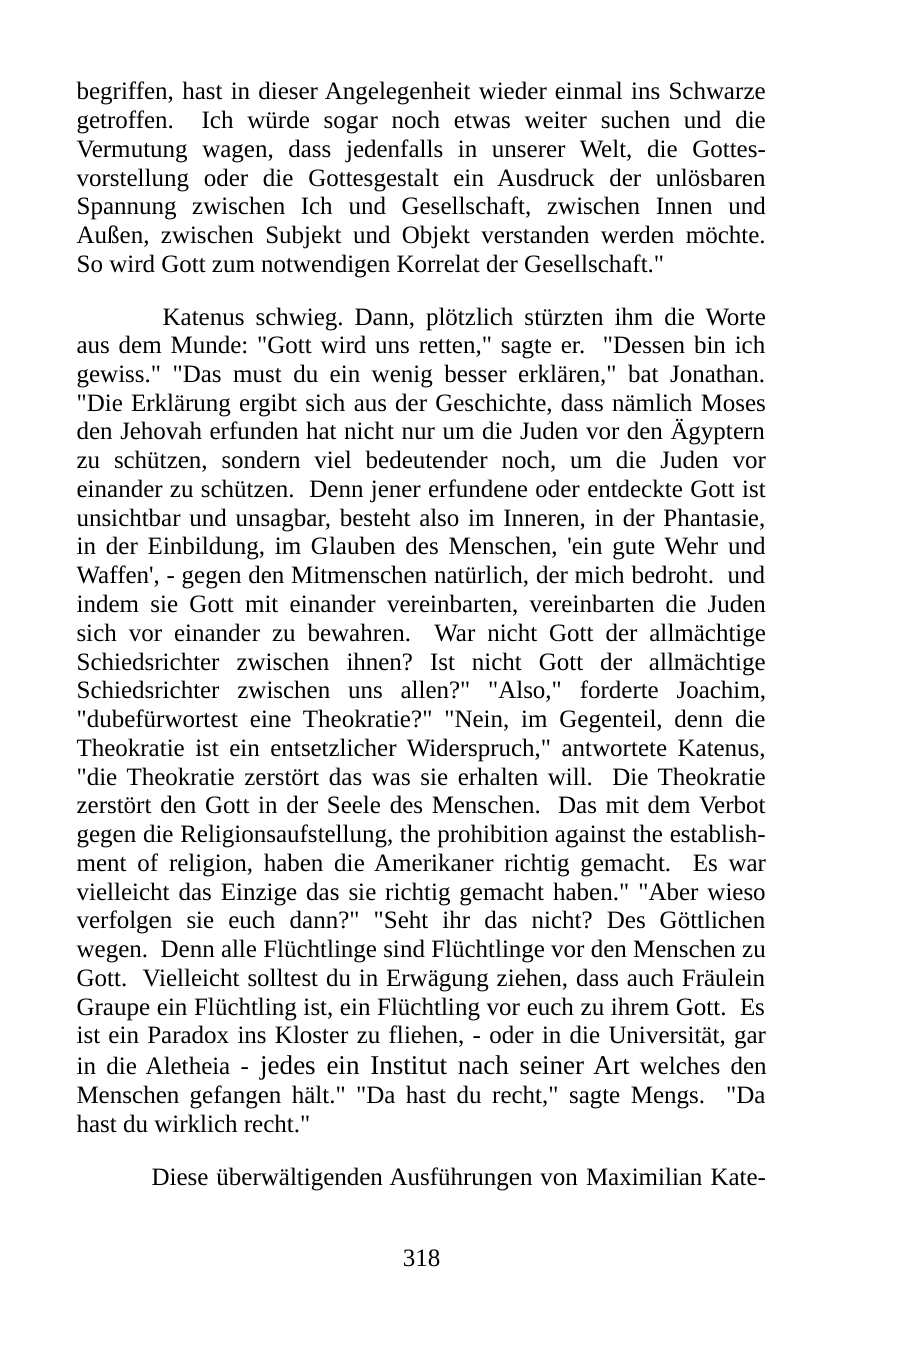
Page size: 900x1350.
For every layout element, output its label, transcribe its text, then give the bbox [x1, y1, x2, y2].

text Diese überwältigenden Ausführungen von Maximilian Kate- [76, 1162, 766, 1191]
text Katenus schwieg. Dann, plötzlich stürzten ihm die Worte aus dem Munde: "Gott wird uns retten," sagte er. "Dessen bin ich gewiss." "Das must du ein wenig besser erklären," bat Jonathan. "Die Erklärung ergibt sich aus der Geschichte, dass nämlich Moses den Jehovah erfunden hat nicht nur um die Juden vor den Ägyptern zu schützen, sondern viel bedeutender noch, um die Juden vor einander zu schützen. Denn jener erfundene oder entdeckte Gott ist unsichtbar und unsagbar, besteht also im Inneren, in der Phantasie, in der Einbildung, im Glauben des Menschen, 'ein gute Wehr und Waffen', - gegen den Mitmenschen natürlich, der mich bedroht. und indem sie Gott mit einander vereinbarten, vereinbarten die Juden sich vor einander zu bewahren. War nicht Gott der allmächtige Schiedsrichter zwischen ihnen? Ist nicht Gott der allmächtige Schiedsrichter zwischen uns allen?" "Also," forderte Joachim, "dubefürwortest eine Theokratie?" "Nein, im Gegenteil, denn die Theokratie ist ein entsetzlicher Widerspruch," antwortete Katenus, "die Theokratie zerstört das was sie erhalten will. Die Theokratie zerstört den Gott in der Seele des Menschen. Das mit dem Verbot gegen die Religionsaufstellung, the prohibition against the establish-ment of religion, haben die Amerikaner richtig gemacht. Es war vielleicht das Einzige das sie richtig gemacht haben." "Aber wieso verfolgen sie euch dann?" "Seht ihr das nicht? Des Göttlichen wegen. Denn alle Flüchtlinge sind Flüchtlinge vor den Menschen zu Gott. Vielleicht solltest du in Erwägung ziehen, dass auch Fräulein Graupe ein Flüchtling ist, ein Flüchtling vor euch zu ihrem Gott. Es ist ein Paradox ins Kloster zu fliehen, - oder in die Universität, gar in die Aletheia - jedes ein Institut nach seiner Art welches den Menschen gefangen hält." "Da hast du recht," sagte Mengs. "Da hast du wirklich recht." [76, 302, 766, 1138]
text begriffen, hast in dieser Angelegenheit wieder einmal ins Schwarze getroffen. Ich würde sogar noch etwas weiter suchen und die Vermutung wagen, dass jedenfalls in unserer Welt, die Gottes-vorstellung oder die Gottesgestalt ein Ausdruck der unlösbaren Spannung zwischen Ich und Gesellschaft, zwischen Innen und Außen, zwischen Subjekt und Objekt verstanden werden möchte. So wird Gott zum notwendigen Korrelat der Gesellschaft." [76, 76, 766, 278]
